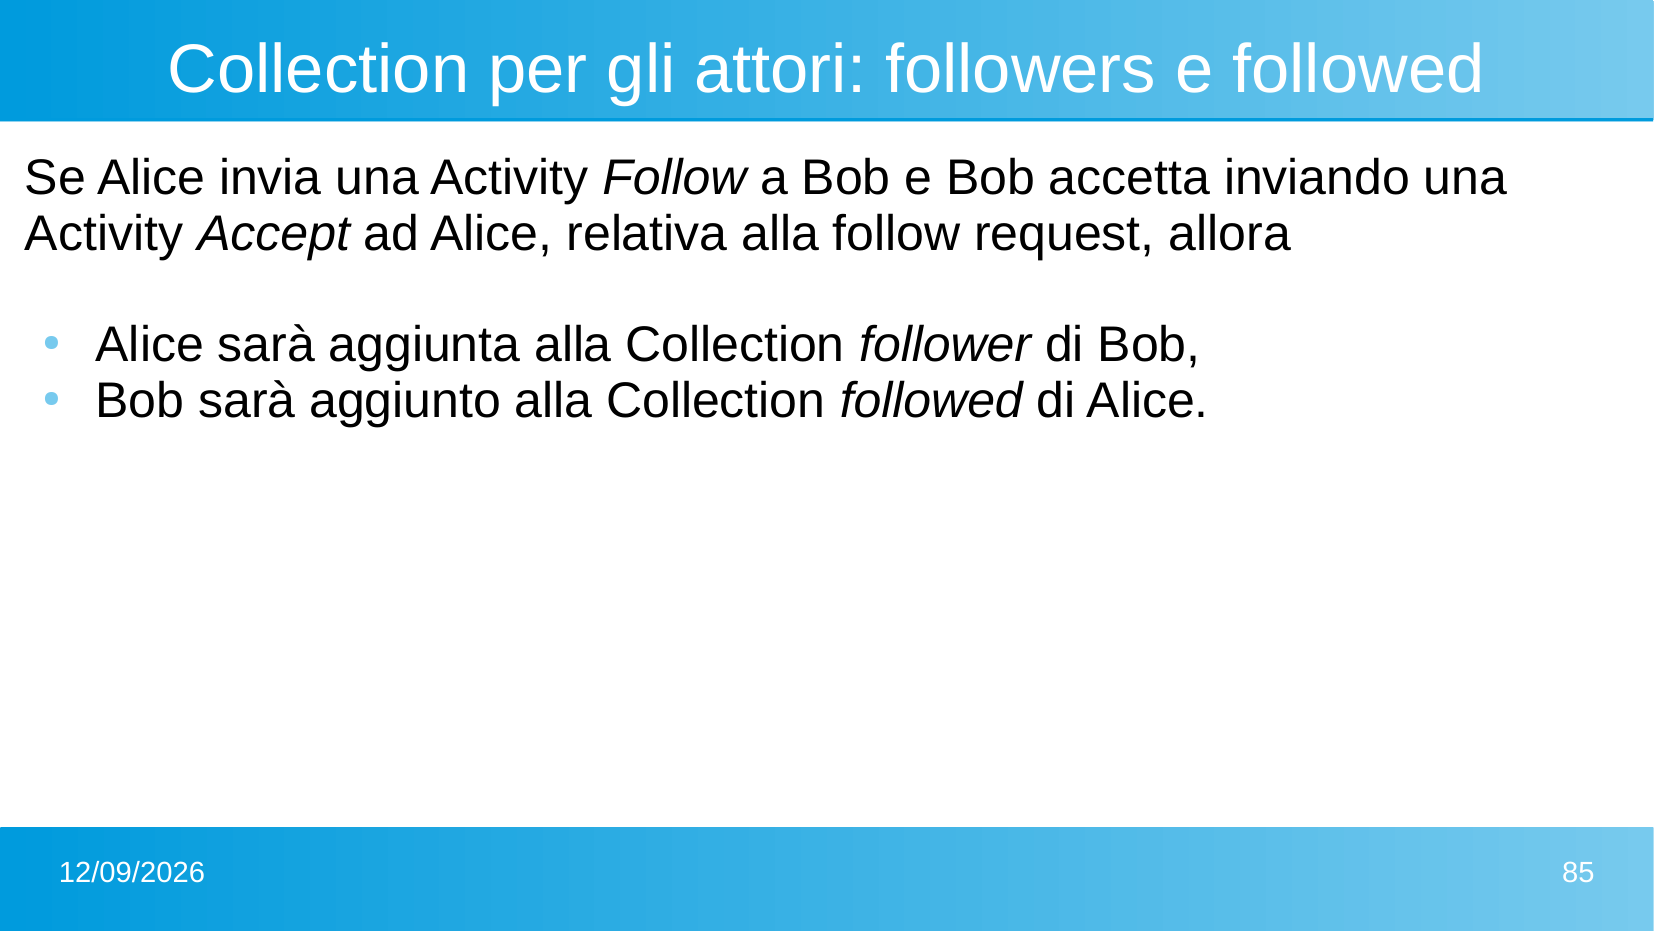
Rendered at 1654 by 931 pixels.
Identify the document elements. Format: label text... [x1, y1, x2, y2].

list Se Alice invia una Activity Follow a Bob e Bob accetta inviando una Activity Accept ad Alice, relativa alla follow request, allora Alice sarà aggiunta alla Collection follower di Bob, Bob sarà aggiunto alla Collection followed di Alice. [25, 149, 1616, 263]
title Collection per gli attori: followers e followed [59, 29, 1595, 108]
